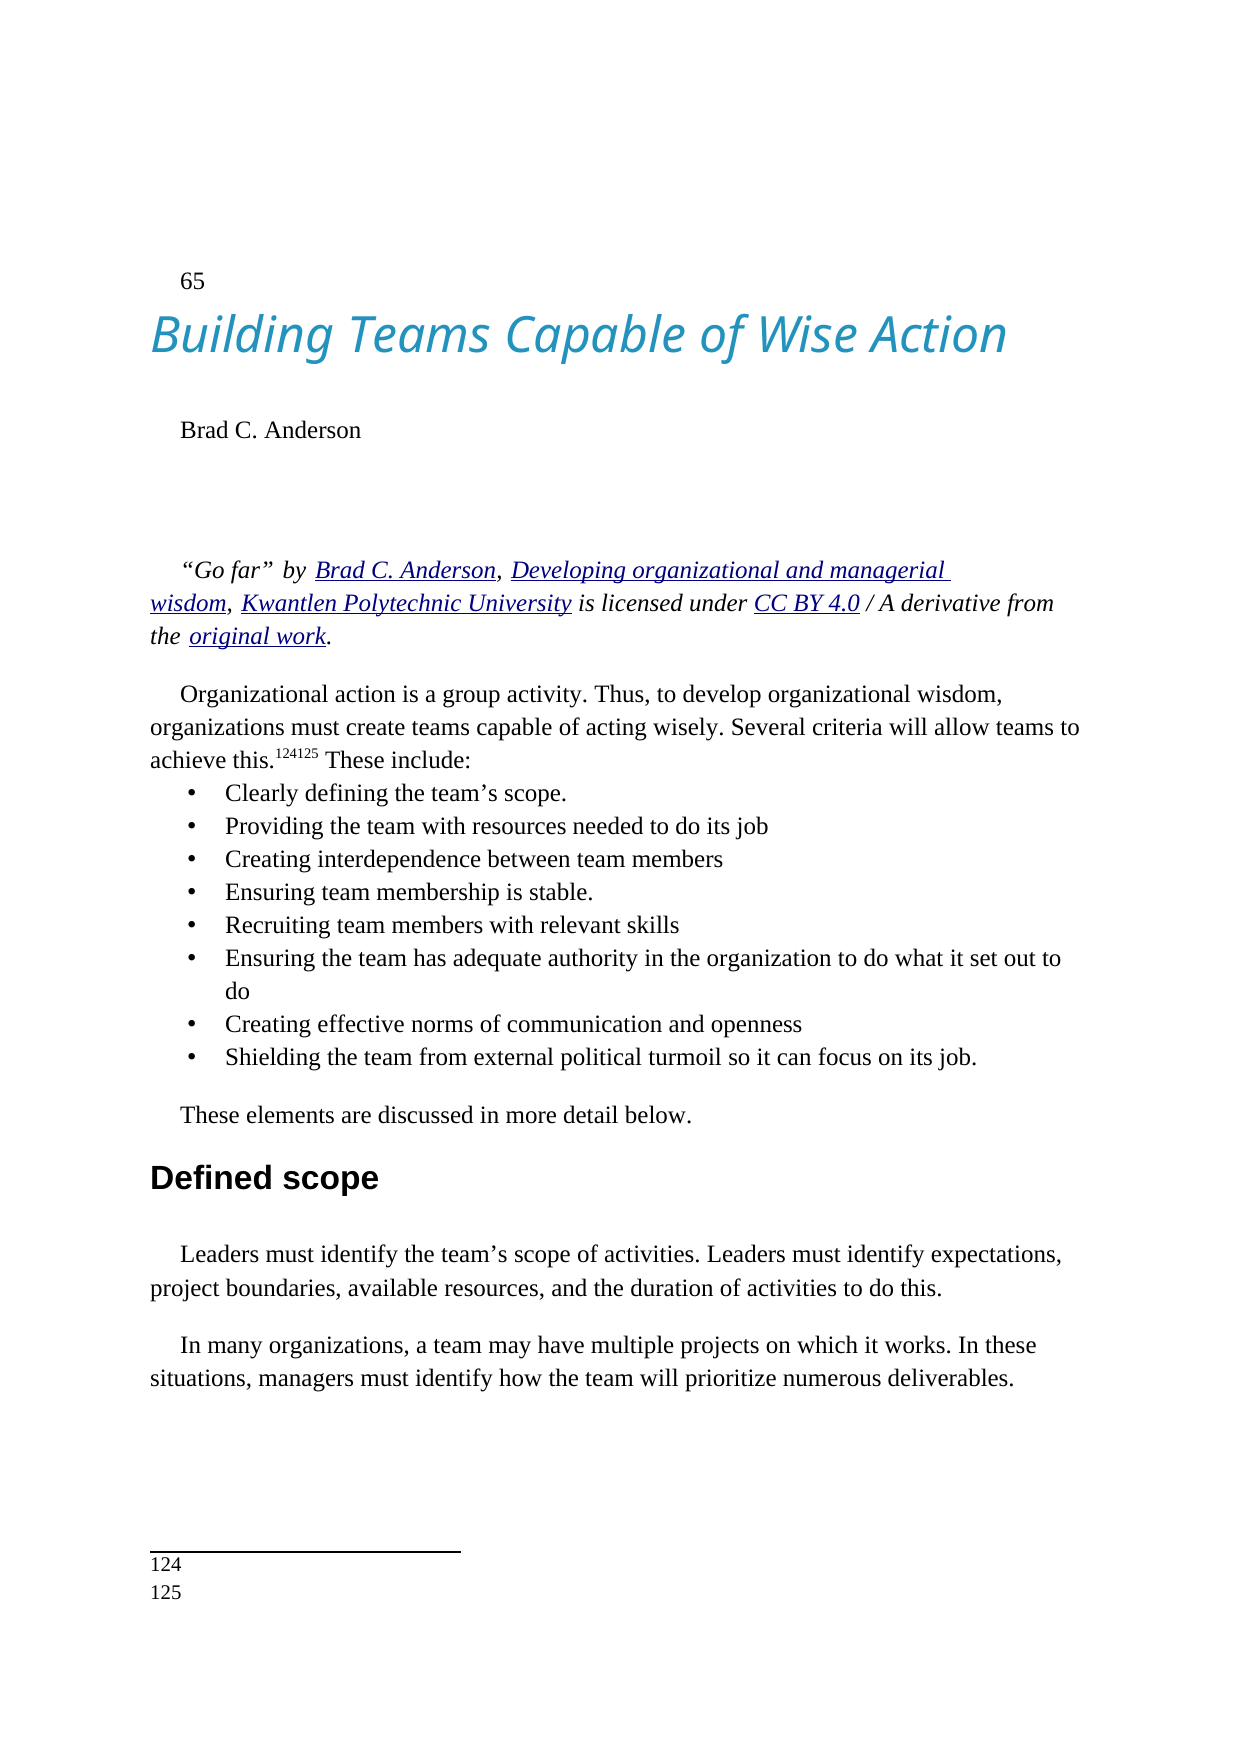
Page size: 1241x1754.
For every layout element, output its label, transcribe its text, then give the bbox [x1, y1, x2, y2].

text Brad C. Anderson [150, 415, 1090, 444]
subtitle Building Teams Capable of Wise Action [150, 299, 1090, 367]
text “Go far” by Brad C. Anderson, Developing organizational and managerial wisdom, Kwantlen Polytechnic University is licensed under CC BY 4.0 / A derivative from the original work. [150, 555, 1090, 649]
subtitle Defined scope [150, 1158, 1090, 1196]
list Ensuring the team has adequate authority in the organization to do what it set out to do [187, 943, 1090, 1004]
list Recruiting team members with relevant skills [187, 910, 1090, 938]
list Clearly defining the team’s scope. [187, 778, 1090, 806]
list Ensuring team membership is stable. [187, 877, 1090, 906]
list Shielding the team from external political turmoil so it can focus on its job. [187, 1042, 1090, 1071]
list Creating effective norms of communication and openness [187, 1009, 1090, 1038]
text Leaders must identify the team’s scope of activities. Leaders must identify expectations, project boundaries, available resources, and the duration of activities to do this. [150, 1239, 1090, 1301]
list Providing the team with resources needed to do its job [187, 811, 1090, 839]
text 65 [150, 266, 1090, 295]
text These elements are discussed in more detail below. [150, 1100, 1090, 1128]
text In many organizations, a team may have multiple projects on which it works. In these situations, managers must identify how the team will prioritize numerous deliverables. [150, 1331, 1090, 1392]
text Organizational action is a group activity. Thus, to develop organizational wisdom, organizations must create teams capable of acting wisely. Several criteria will allow teams to achieve this. These include: [150, 679, 1090, 773]
list Creating interdependence between team members [187, 844, 1090, 872]
